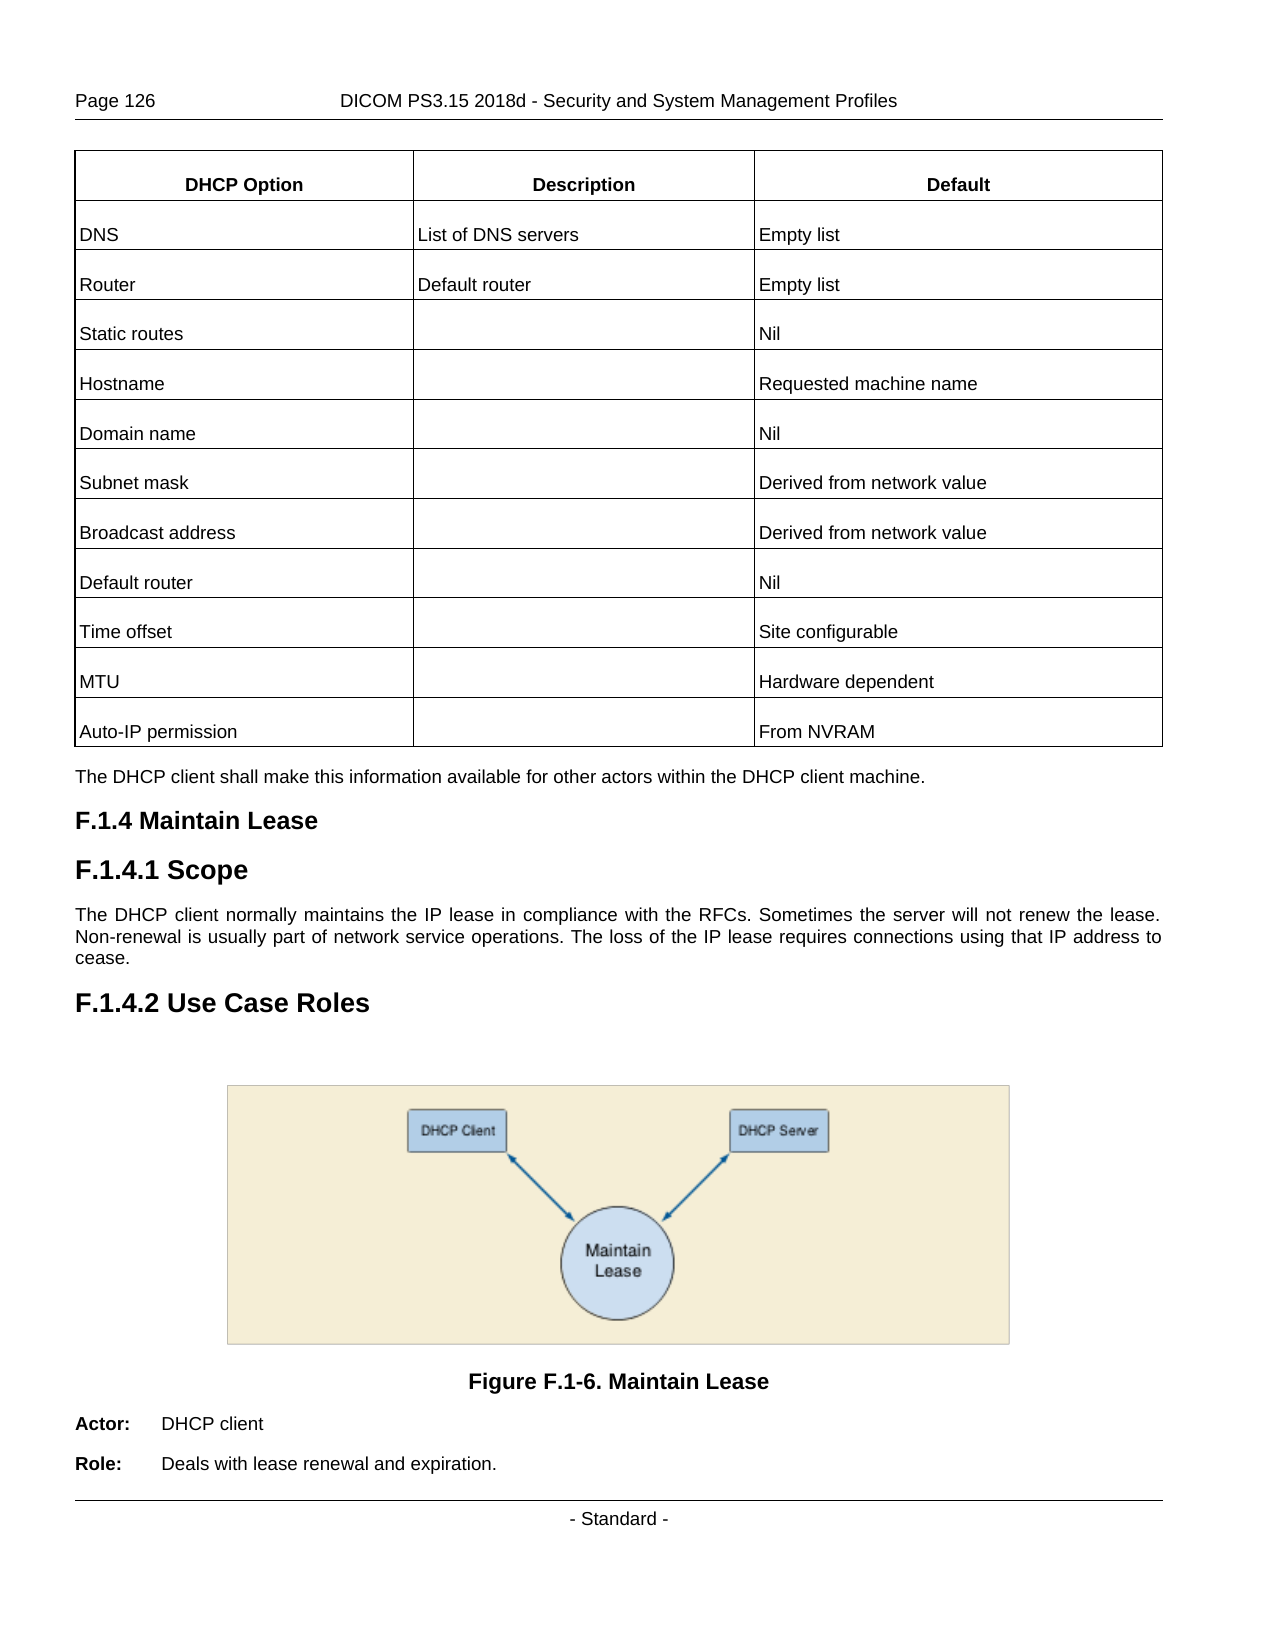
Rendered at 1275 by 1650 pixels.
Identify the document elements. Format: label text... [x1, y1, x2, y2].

text Role: Deals with lease renewal and expiration. [75, 1453, 1162, 1474]
table_cell [414, 549, 754, 597]
text F.1.4.2 Use Case Roles [75, 987, 1162, 1018]
table_cell Site configurable [755, 598, 1162, 647]
text F.1.4 Maintain Lease [75, 806, 1162, 835]
table_cell [414, 300, 754, 349]
table_cell Subnet mask [76, 449, 413, 498]
table_cell Derived from network value [755, 449, 1162, 498]
table_cell Router [76, 250, 413, 299]
table_cell [414, 400, 754, 448]
table_cell [414, 598, 754, 647]
picture [226, 1084, 1011, 1346]
table_cell Auto-IP permission [76, 698, 413, 746]
table_cell DNS [76, 201, 413, 249]
table_cell Requested machine name [755, 350, 1162, 398]
table_cell Broadcast address [76, 499, 413, 547]
table_cell Domain name [76, 400, 413, 448]
table_cell [414, 648, 754, 697]
table_cell Nil [755, 300, 1162, 349]
table_header DHCP Option [76, 151, 413, 200]
text Actor: DHCP client [75, 1413, 1162, 1434]
table_cell [414, 499, 754, 547]
table_cell Empty list [755, 250, 1162, 299]
table_cell [414, 698, 754, 746]
table_cell Derived from network value [755, 499, 1162, 547]
table_cell [414, 449, 754, 498]
table_cell Nil [755, 549, 1162, 597]
text Figure F.1-6. Maintain Lease [75, 1368, 1162, 1394]
table_cell Default router [414, 250, 754, 299]
table_header Description [414, 151, 754, 200]
table_cell MTU [76, 648, 413, 697]
text The DHCP client shall make this information available for other actors within the DHCP client machine. [75, 766, 1162, 788]
table_cell [414, 350, 754, 398]
table_cell From NVRAM [755, 698, 1162, 746]
table_cell Nil [755, 400, 1162, 448]
table_cell Hardware dependent [755, 648, 1162, 697]
text F.1.4.1 Scope [75, 854, 1162, 885]
table_cell List of DNS servers [414, 201, 754, 249]
table_cell Hostname [76, 350, 413, 398]
table_cell Empty list [755, 201, 1162, 249]
table_header Default [755, 151, 1162, 200]
table_cell Time offset [76, 598, 413, 647]
table_cell Static routes [76, 300, 413, 349]
text The DHCP client normally maintains the IP lease in compliance with the RFCs. Sometimes the server will not renew the lease. Non-renewal is usually part of network service operations. The loss of the IP lease requires connections using that IP address to cease. [75, 904, 1162, 968]
table_cell Default router [76, 549, 413, 597]
